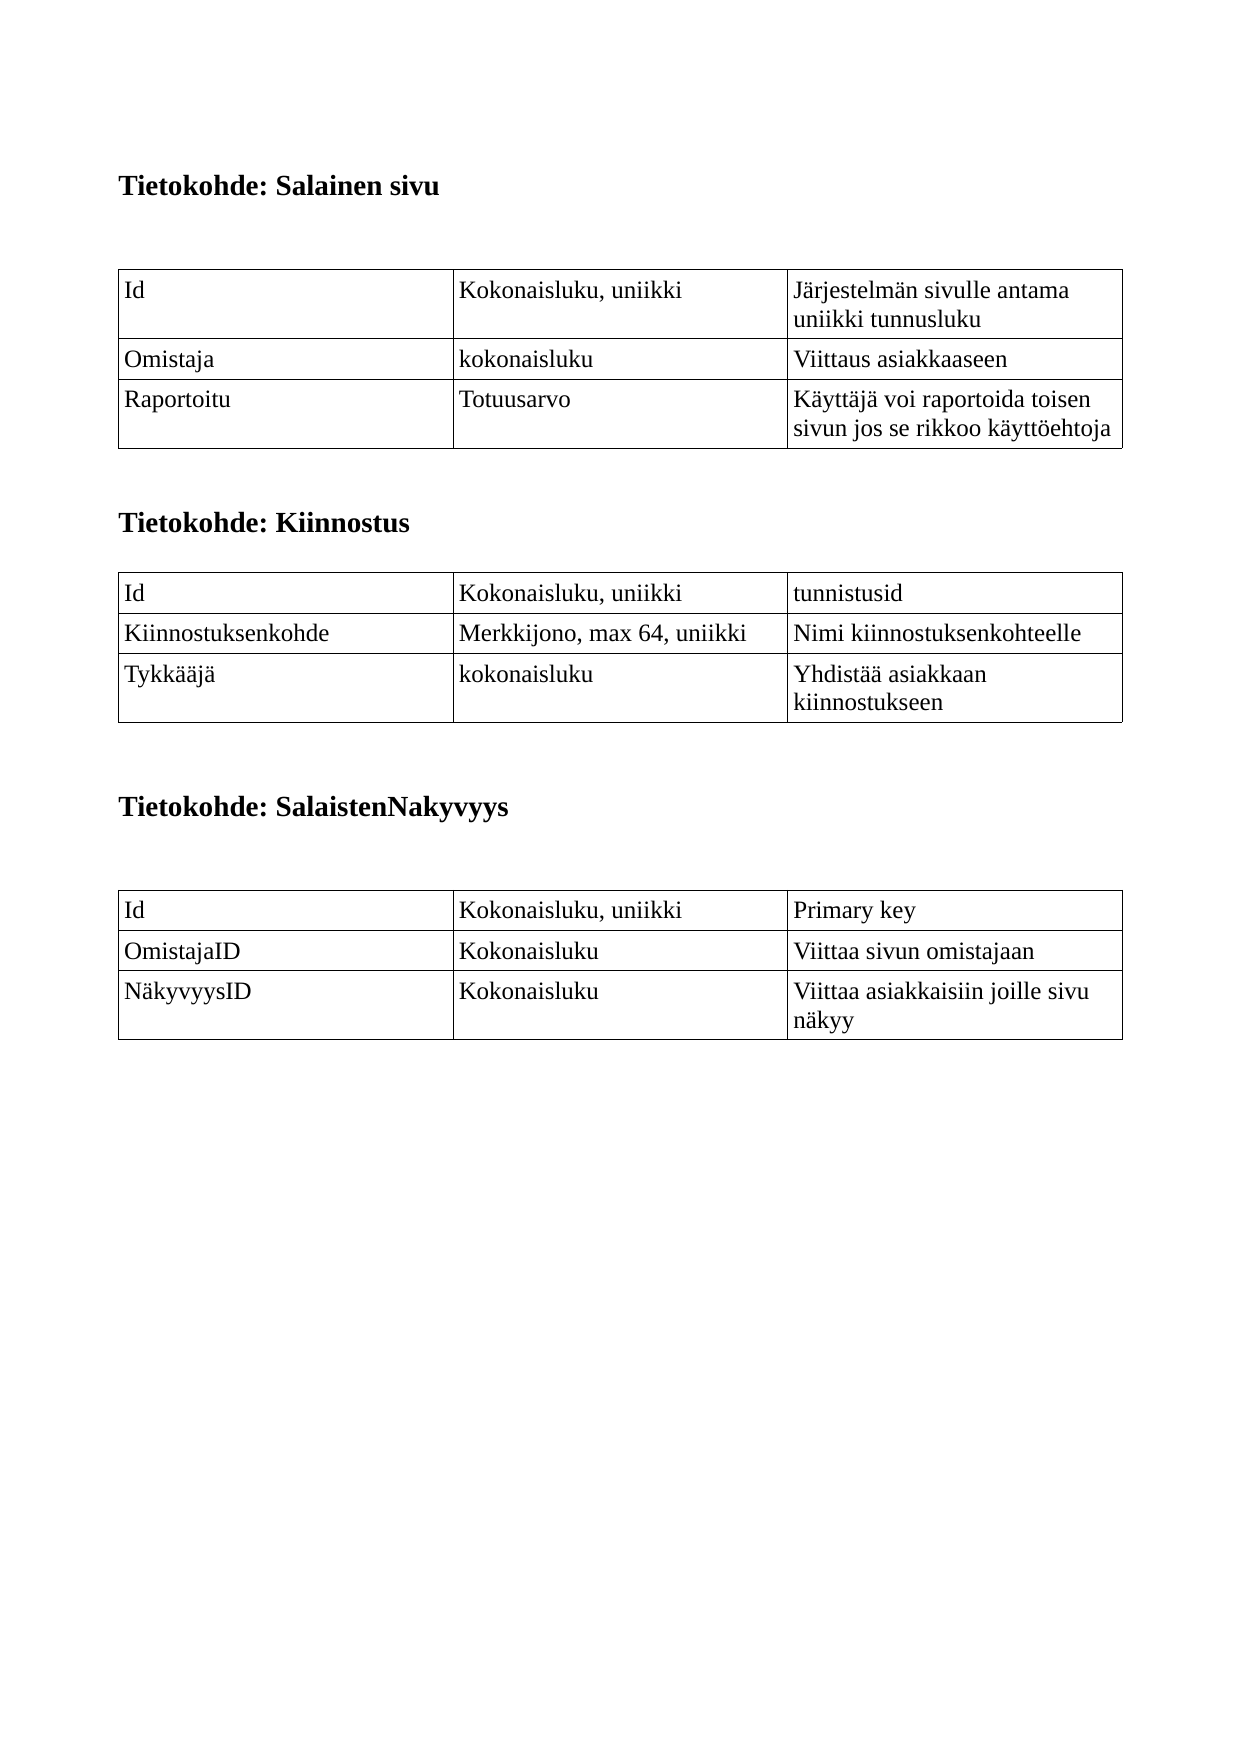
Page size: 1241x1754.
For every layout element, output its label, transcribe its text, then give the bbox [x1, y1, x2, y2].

table_cell kokonaisluku [454, 654, 787, 722]
table_cell Tykkääjä [119, 654, 453, 722]
table_cell Käyttäjä voi raportoida toisen sivun jos se rikkoo käyttöehtoja [788, 380, 1122, 447]
table_cell Yhdistää asiakkaan kiinnostukseen [788, 654, 1122, 722]
table_cell Nimi kiinnostuksenkohteelle [788, 614, 1122, 653]
table_header Järjestelmän sivulle antama uniikki tunnusluku [788, 270, 1122, 338]
table_header Kokonaisluku, uniikki [454, 573, 787, 612]
table_cell Kokonaisluku [454, 931, 787, 970]
table_cell Viittaa asiakkaisiin joille sivu näkyy [788, 971, 1122, 1039]
table_cell kokonaisluku [454, 339, 787, 378]
table_cell OmistajaID [119, 931, 453, 970]
table_header Id [119, 573, 453, 612]
table_header Id [119, 891, 453, 930]
table_cell Merkkijono, max 64, uniikki [454, 614, 787, 653]
table_cell Viittaa sivun omistajaan [788, 931, 1122, 970]
table_cell Kokonaisluku [454, 971, 787, 1039]
table_cell Raportoitu [119, 380, 453, 447]
text Tietokohde: Kiinnostus [118, 505, 1122, 539]
table_cell Totuusarvo [454, 380, 787, 447]
table_cell Omistaja [119, 339, 453, 378]
table_header Kokonaisluku, uniikki [454, 270, 787, 338]
text Tietokohde: Salainen sivu [118, 168, 1122, 202]
table_header Id [119, 270, 453, 338]
table_header Primary key [788, 891, 1122, 930]
table_cell Viittaus asiakkaaseen [788, 339, 1122, 378]
text Tietokohde: SalaistenNakyvyys [118, 789, 1122, 823]
table_cell NäkyvyysID [119, 971, 453, 1039]
table_cell Kiinnostuksenkohde [119, 614, 453, 653]
table_header Kokonaisluku, uniikki [454, 891, 787, 930]
table_header tunnistusid [788, 573, 1122, 612]
